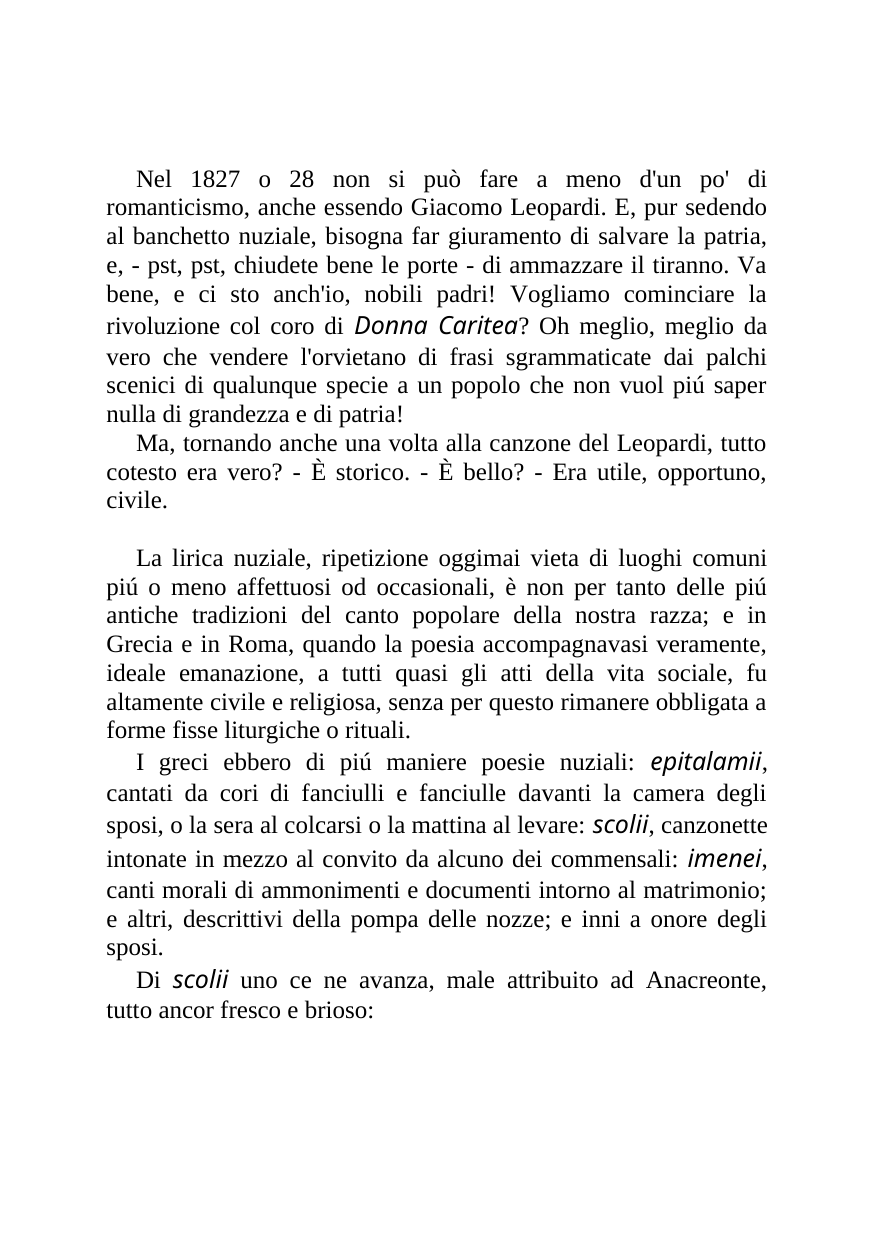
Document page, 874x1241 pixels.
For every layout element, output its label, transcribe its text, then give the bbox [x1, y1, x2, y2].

text I greci ebbero di piú maniere poesie nuziali: epitalamii, cantati da cori di fanciulli e fanciulle davanti la camera degli sposi, o la sera al colcarsi o la mattina al levare: scolii, canzonette intonate in mezzo al convito da alcuno dei commensali: imenei, canti morali di ammonimenti e documenti intorno al matrimonio; e altri, descrittivi della pompa delle nozze; e inni a onore degli sposi. [106, 744, 768, 961]
text Nel 1827 o 28 non si può fare a meno d'un po' di romanticismo, anche essendo Giacomo Leopardi. E, pur sedendo al banchetto nuziale, bisogna far giuramento di salvare la patria, e, - pst, pst, chiudete bene le porte - di ammazzare il tiranno. Va bene, e ci sto anch'io, nobili padri! Vogliamo cominciare la rivoluzione col coro di Donna Caritea? Oh meglio, meglio da vero che vendere l'orvietano di frasi sgrammaticate dai palchi scenici di qualunque specie a un popolo che non vuol piú saper nulla di grandezza e di patria! [106, 164, 768, 428]
text Di scolii uno ce ne avanza, male attribuito ad Anacreonte, tutto ancor fresco e brioso: [106, 961, 768, 1024]
text La lirica nuziale, ripetizione oggimai vieta di luoghi comuni piú o meno affettuosi od occasionali, è non per tanto delle piú antiche tradizioni del canto popolare della nostra razza; e in Grecia e in Roma, quando la poesia accompagnavasi veramente, ideale emanazione, a tutti quasi gli atti della vita sociale, fu altamente civile e religiosa, senza per questo rimanere obbligata a forme fisse liturgiche o rituali. [106, 543, 768, 744]
text Ma, tornando anche una volta alla canzone del Leopardi, tutto cotesto era vero? - È storico. - È bello? - Era utile, opportuno, civile. [106, 428, 768, 514]
